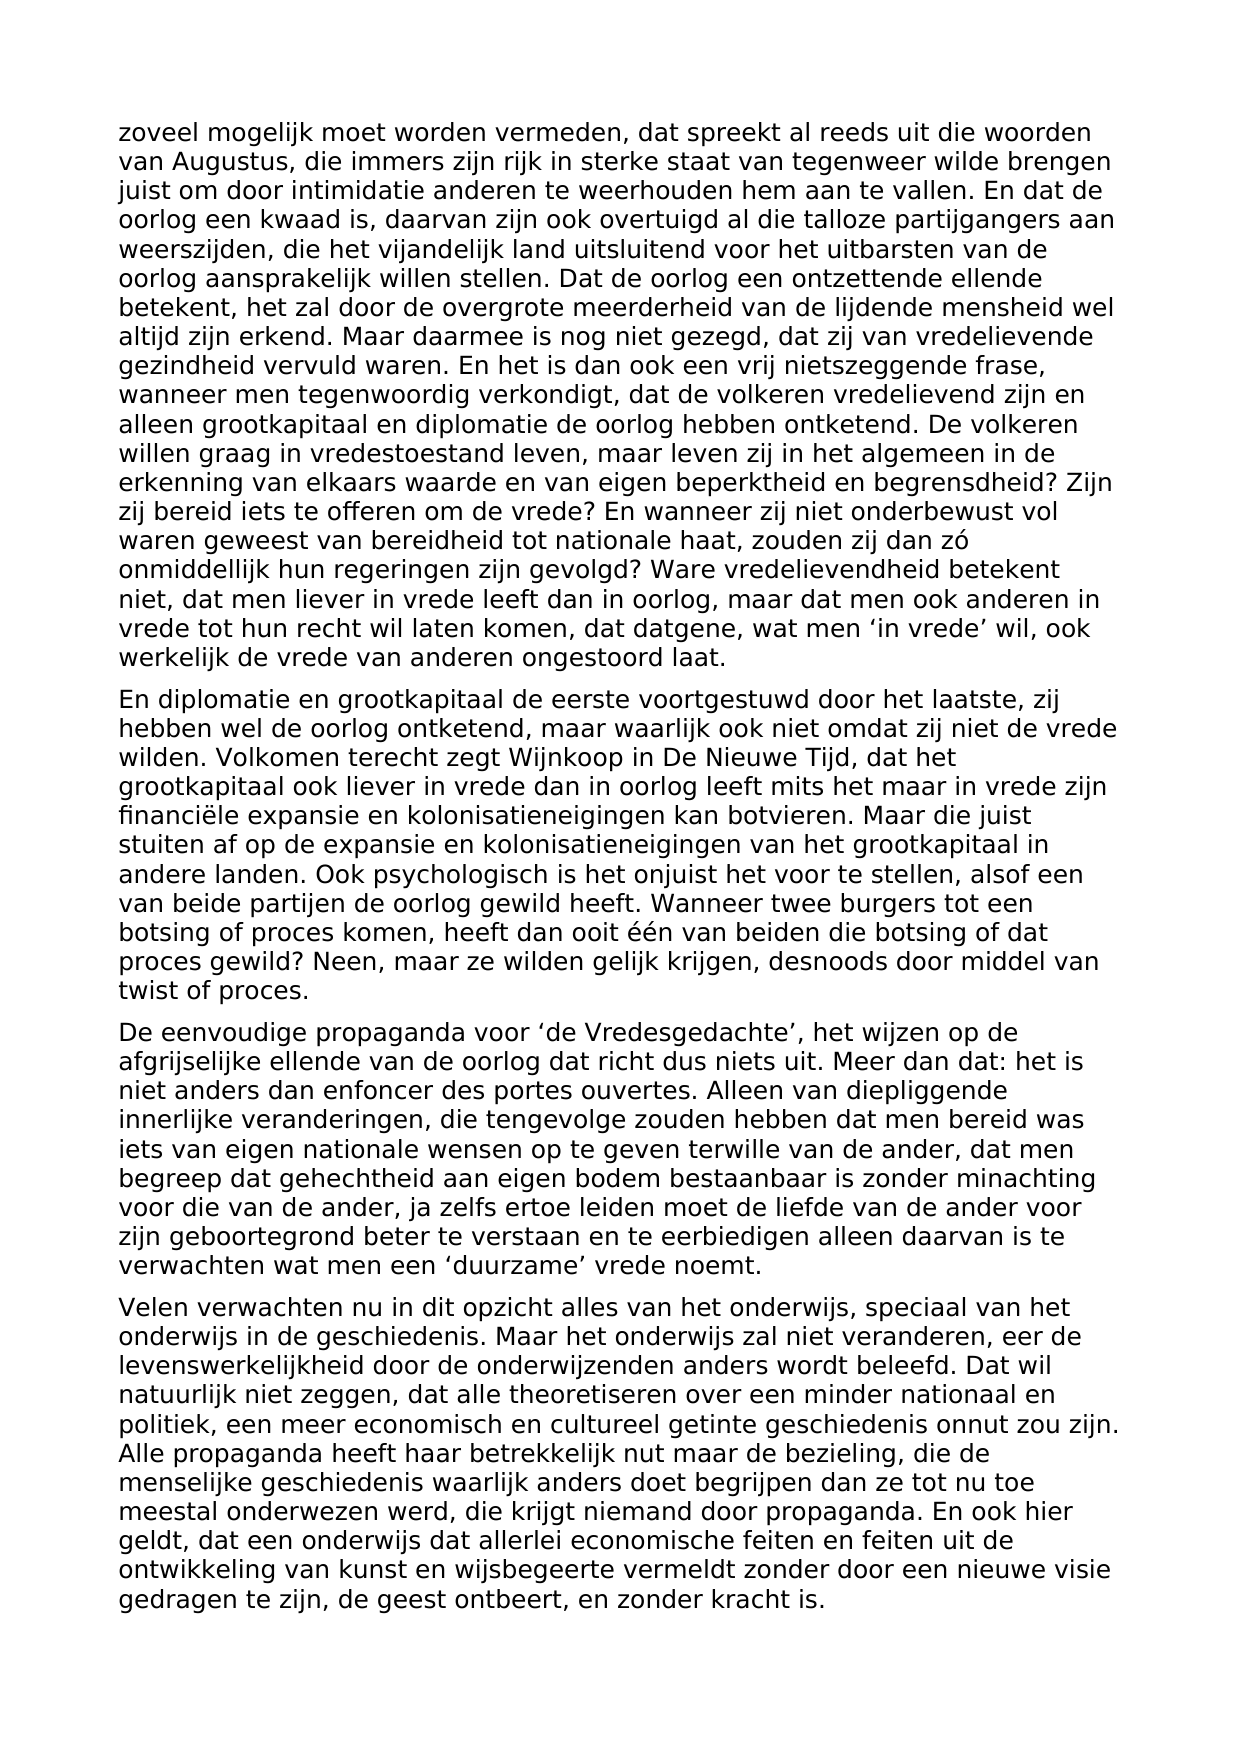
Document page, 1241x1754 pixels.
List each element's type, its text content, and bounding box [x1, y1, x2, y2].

text Velen verwachten nu in dit opzicht alles van het onderwijs, speciaal van het onderwijs in de geschiedenis. Maar het onderwijs zal niet veranderen, eer de levenswerkelijkheid door de onderwijzenden anders wordt beleefd. Dat wil natuurlijk niet zeggen, dat alle theoretiseren over een minder nationaal en politiek, een meer economisch en cultureel getinte geschiedenis onnut zou zijn. Alle propaganda heeft haar betrekkelijk nut maar de bezieling, die de menselijke geschiedenis waarlijk anders doet begrijpen dan ze tot nu toe meestal onderwezen werd, die krijgt niemand door propaganda. En ook hier geldt, dat een onderwijs dat allerlei economische feiten en feiten uit de ontwikkeling van kunst en wijsbegeerte vermeldt zonder door een nieuwe visie gedragen te zijn, de geest ontbeert, en zonder kracht is. [118, 1293, 1122, 1614]
text zoveel mogelijk moet worden vermeden, dat spreekt al reeds uit die woorden van Augustus, die immers zijn rijk in sterke staat van tegenweer wilde brengen juist om door intimidatie anderen te weerhouden hem aan te vallen. En dat de oorlog een kwaad is, daarvan zijn ook overtuigd al die talloze partijgangers aan weerszijden, die het vijandelijk land uitsluitend voor het uitbarsten van de oorlog aansprakelijk willen stellen. Dat de oorlog een ontzettende ellende betekent, het zal door de overgrote meerderheid van de lijdende mensheid wel altijd zijn erkend. Maar daarmee is nog niet gezegd, dat zij van vredelievende gezindheid vervuld waren. En het is dan ook een vrij nietszeggende frase, wanneer men tegenwoordig verkondigt, dat de volkeren vredelievend zijn en alleen grootkapitaal en diplomatie de oorlog hebben ontketend. De volkeren willen graag in vredestoestand leven, maar leven zij in het algemeen in de erkenning van elkaars waarde en van eigen beperktheid en begrensdheid? Zijn zij bereid iets te offeren om de vrede? En wanneer zij niet onderbewust vol waren geweest van bereidheid tot nationale haat, zouden zij dan zó onmiddellijk hun regeringen zijn gevolgd? Ware vredelievendheid betekent niet, dat men liever in vrede leeft dan in oorlog, maar dat men ook anderen in vrede tot hun recht wil laten komen, dat datgene, wat men ‘in vrede’ wil, ook werkelijk de vrede van anderen ongestoord laat. [118, 118, 1122, 672]
text En diplomatie en grootkapitaal de eerste voortgestuwd door het laatste, zij hebben wel de oorlog ontketend, maar waarlijk ook niet omdat zij niet de vrede wilden. Volkomen terecht zegt Wijnkoop in De Nieuwe Tijd, dat het grootkapitaal ook liever in vrede dan in oorlog leeft mits het maar in vrede zijn financiële expansie en kolonisatieneigingen kan botvieren. Maar die juist stuiten af op de expansie en kolonisatieneigingen van het grootkapitaal in andere landen. Ook psychologisch is het onjuist het voor te stellen, alsof een van beide partijen de oorlog gewild heeft. Wanneer twee burgers tot een botsing of proces komen, heeft dan ooit één van beiden die botsing of dat proces gewild? Neen, maar ze wilden gelijk krijgen, desnoods door middel van twist of proces. [118, 685, 1122, 1006]
text De eenvoudige propaganda voor ‘de Vredesgedachte’, het wijzen op de afgrijselijke ellende van de oorlog dat richt dus niets uit. Meer dan dat: het is niet anders dan enfoncer des portes ouvertes. Alleen van diepliggende innerlijke veranderingen, die tengevolge zouden hebben dat men bereid was iets van eigen nationale wensen op te geven terwille van de ander, dat men begreep dat gehechtheid aan eigen bodem bestaanbaar is zonder minachting voor die van de ander, ja zelfs ertoe leiden moet de liefde van de ander voor zijn geboortegrond beter te verstaan en te eerbiedigen alleen daarvan is te verwachten wat men een ‘duurzame’ vrede noemt. [118, 1018, 1122, 1281]
